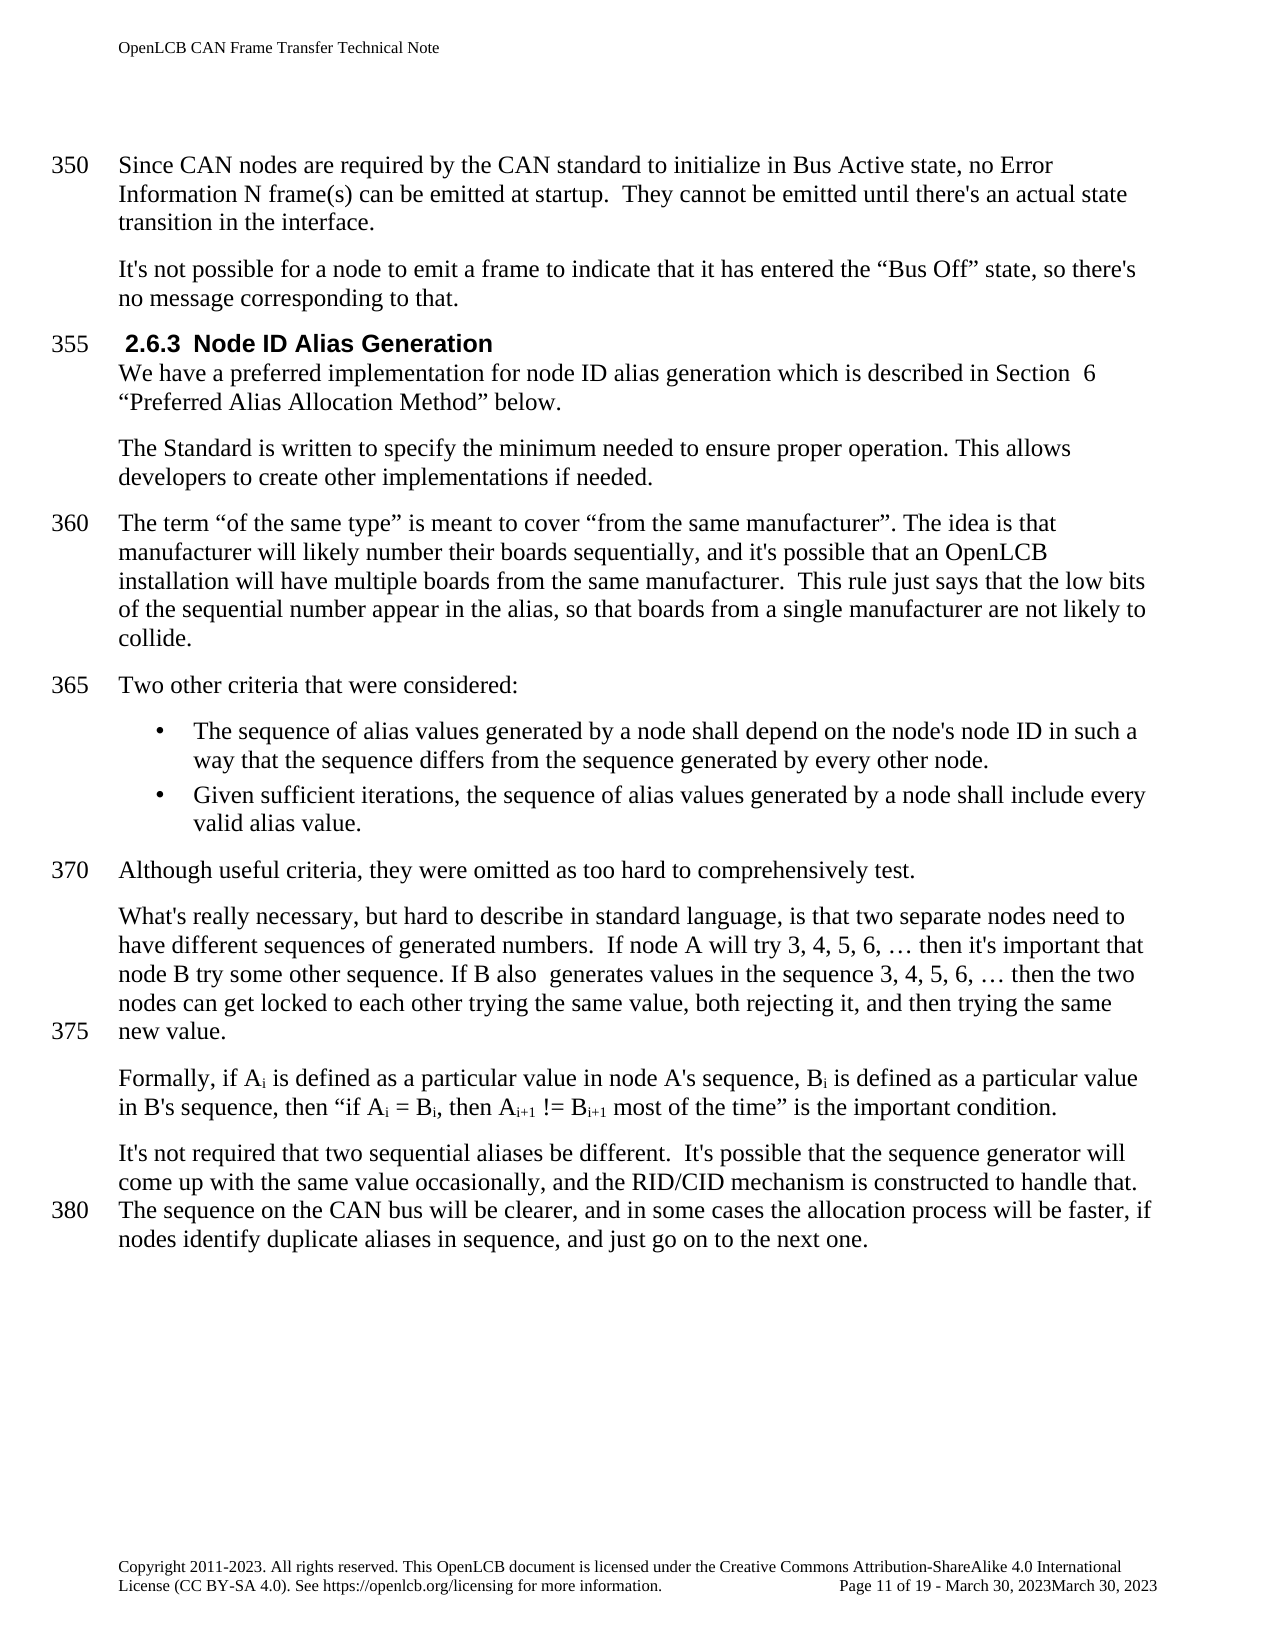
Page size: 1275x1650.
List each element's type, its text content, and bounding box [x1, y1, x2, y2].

text The Standard is written to specify the minimum needed to ensure proper operation. This allows developers to create other implementations if needed. [118, 433, 1157, 491]
list The sequence of alias values generated by a node shall depend on the node's node ID in such a way that the sequence differs from the sequence generated by every other node. [156, 716, 1157, 774]
text What's really necessary, but hard to describe in standard language, is that two separate nodes need to have different sequences of generated numbers. If node A will try 3, 4, 5, 6, … then it's important that node B try some other sequence. If B also generates values in the sequence 3, 4, 5, 6, … then the two nodes can get locked to each other trying the same value, both rejecting it, and then trying the same new value. [118, 901, 1157, 1045]
text It's not possible for a node to emit a frame to indicate that it has entered the “Bus Off” state, so there's no message corresponding to that. [118, 254, 1157, 311]
text The term “of the same type” is meant to cover “from the same manufacturer”. The idea is that manufacturer will likely number their boards sequentially, and it's possible that an OpenLCB installation will have multiple boards from the same manufacturer. This rule just says that the low bits of the sequential number appear in the alias, so that boards from a single manufacturer are not likely to collide. [118, 508, 1157, 652]
text Although useful criteria, they were omitted as too hard to comprehensively test. [118, 855, 1157, 884]
list Given sufficient iterations, the sequence of alias values generated by a node shall include every valid alias value. [156, 780, 1157, 837]
text Since CAN nodes are required by the CAN standard to initialize in Bus Active state, no Error Information N frame(s) can be emitted at startup. They cannot be emitted until there's an actual state transition in the interface. [118, 150, 1157, 236]
text We have a preferred implementation for node ID alias generation which is described in Section 6 “Preferred Alias Allocation Method” below. [118, 358, 1157, 415]
subtitle Node ID Alias Generation [118, 329, 1157, 358]
text Formally, if Ai is defined as a particular value in node A's sequence, Bi is defined as a particular value in B's sequence, then “if Ai = Bi, then Ai+1 != Bi+1 most of the time” is the important condition. [118, 1063, 1157, 1120]
text It's not required that two sequential aliases be different. It's possible that the sequence generator will come up with the same value occasionally, and the RID/CID mechanism is constructed to handle that. The sequence on the CAN bus will be clearer, and in some cases the allocation process will be faster, if nodes identify duplicate aliases in sequence, and just go on to the next one. [118, 1138, 1157, 1253]
text Two other criteria that were considered: [118, 670, 1157, 698]
